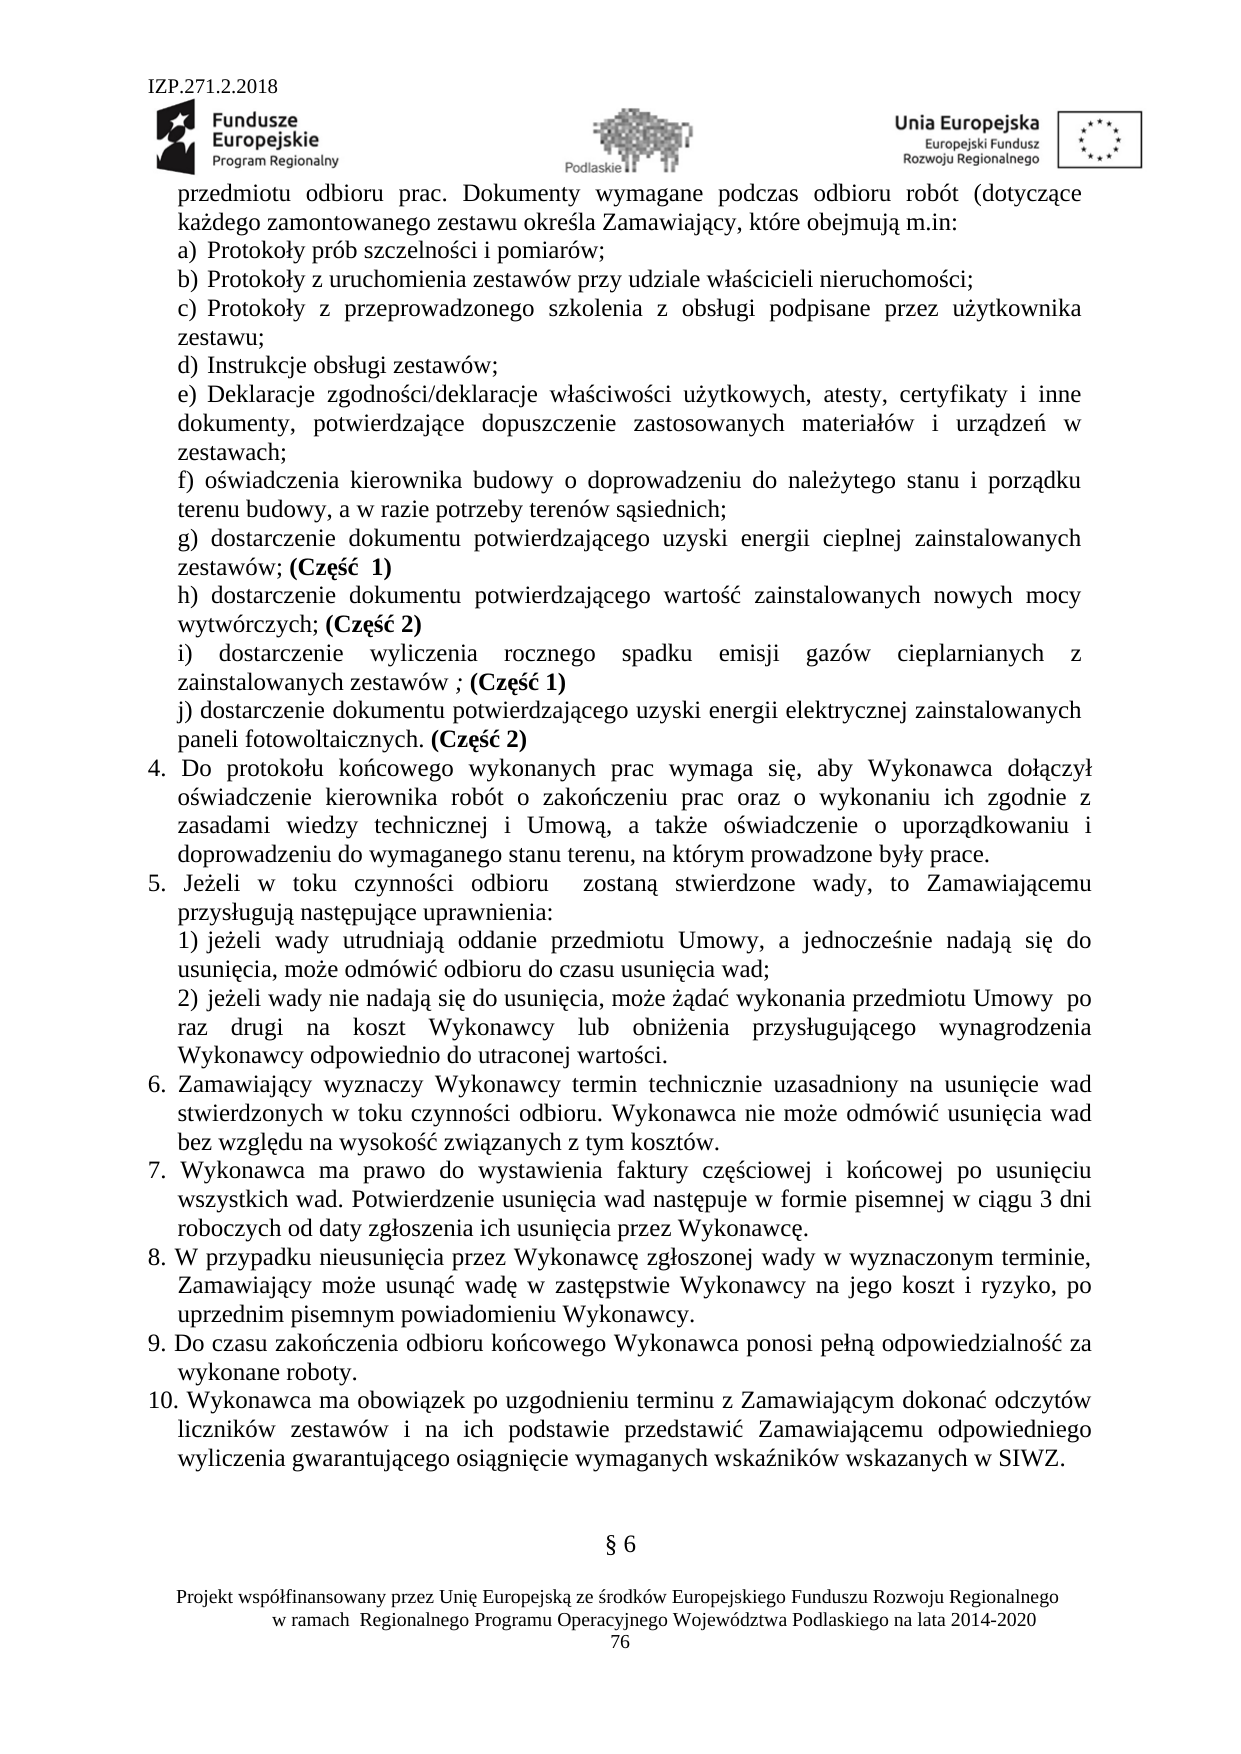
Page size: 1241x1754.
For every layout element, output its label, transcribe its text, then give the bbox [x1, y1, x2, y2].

text 8. W przypadku nieusunięcia przez Wykonawcę zgłoszonej wady w wyznaczonym terminie, Zamawiający może usunąć wadę w zastępstwie Wykonawcy na jego koszt i ryzyko, po uprzednim pisemnym powiadomieniu Wykonawcy. [148, 1242, 1092, 1328]
text h) dostarczenie dokumentu potwierdzającego wartość zainstalowanych nowych mocy wytwórczych; (Część 2) [177, 580, 1082, 638]
text § 6 [148, 1529, 1092, 1558]
list jeżeli wady utrudniają oddanie przedmiotu Umowy, a jednocześnie nadają się do usunięcia, może odmówić odbioru do czasu usunięcia wad; [177, 925, 1092, 983]
list jeżeli wady nie nadają się do usunięcia, może żądać wykonania przedmiotu Umowy po raz drugi na koszt Wykonawcy lub obniżenia przysługującego wynagrodzenia Wykonawcy odpowiednio do utraconej wartości. [177, 983, 1092, 1069]
text g) dostarczenie dokumentu potwierdzającego uzyski energii cieplnej zainstalowanych zestawów; (Część 1) [177, 523, 1082, 580]
text b) Protokoły z uruchomienia zestawów przy udziale właścicieli nieruchomości; [177, 264, 1082, 293]
text j) dostarczenie dokumentu potwierdzającego uzyski energii elektrycznej zainstalowanych paneli fotowoltaicznych. (Część 2) [177, 695, 1082, 753]
text 9. Do czasu zakończenia odbioru końcowego Wykonawca ponosi pełną odpowiedzialność za wykonane roboty. [148, 1328, 1092, 1385]
text 7. Wykonawca ma prawo do wystawienia faktury częściowej i końcowej po usunięciu wszystkich wad. Potwierdzenie usunięcia wad następuje w formie pisemnej w ciągu 3 dni roboczych od daty zgłoszenia ich usunięcia przez Wykonawcę. [148, 1155, 1092, 1242]
text 6. Zamawiający wyznaczy Wykonawcy termin technicznie uzasadniony na usunięcie wad stwierdzonych w toku czynności odbioru. Wykonawca nie może odmówić usunięcia wad bez względu na wysokość związanych z tym kosztów. [148, 1069, 1092, 1155]
text e) Deklaracje zgodności/deklaracje właściwości użytkowych, atesty, certyfikaty i inne dokumenty, potwierdzające dopuszczenie zastosowanych materiałów i urządzeń w zestawach; [177, 379, 1082, 465]
text 4. Do protokołu końcowego wykonanych prac wymaga się, aby Wykonawca dołączył oświadczenie kierownika robót o zakończeniu prac oraz o wykonaniu ich zgodnie z zasadami wiedzy technicznej i Umową, a także oświadczenie o uporządkowaniu i doprowadzeniu do wymaganego stanu terenu, na którym prowadzone były prace. [148, 753, 1092, 868]
text przedmiotu odbioru prac. Dokumenty wymagane podczas odbioru robót (dotyczące każdego zamontowanego zestawu określa Zamawiający, które obejmują m.in: [148, 178, 1082, 235]
text i) dostarczenie wyliczenia rocznego spadku emisji gazów cieplarnianych z zainstalowanych zestawów ; (Część 1) [177, 638, 1082, 695]
text c) Protokoły z przeprowadzonego szkolenia z obsługi podpisane przez użytkownika zestawu; [177, 293, 1082, 350]
text d) Instrukcje obsługi zestawów; [177, 350, 1082, 379]
text 5. Jeżeli w toku czynności odbioru zostaną stwierdzone wady, to Zamawiającemu przysługują następujące uprawnienia: [148, 868, 1092, 925]
text a) Protokoły prób szczelności i pomiarów; [177, 235, 1082, 264]
text f) oświadczenia kierownika budowy o doprowadzeniu do należytego stanu i porządku terenu budowy, a w razie potrzeby terenów sąsiednich; [177, 465, 1082, 523]
text 10. Wykonawca ma obowiązek po uzgodnieniu terminu z Zamawiającym dokonać odczytów liczników zestawów i na ich podstawie przedstawić Zamawiającemu odpowiedniego wyliczenia gwarantującego osiągnięcie wymaganych wskaźników wskazanych w SIWZ. [148, 1385, 1092, 1472]
